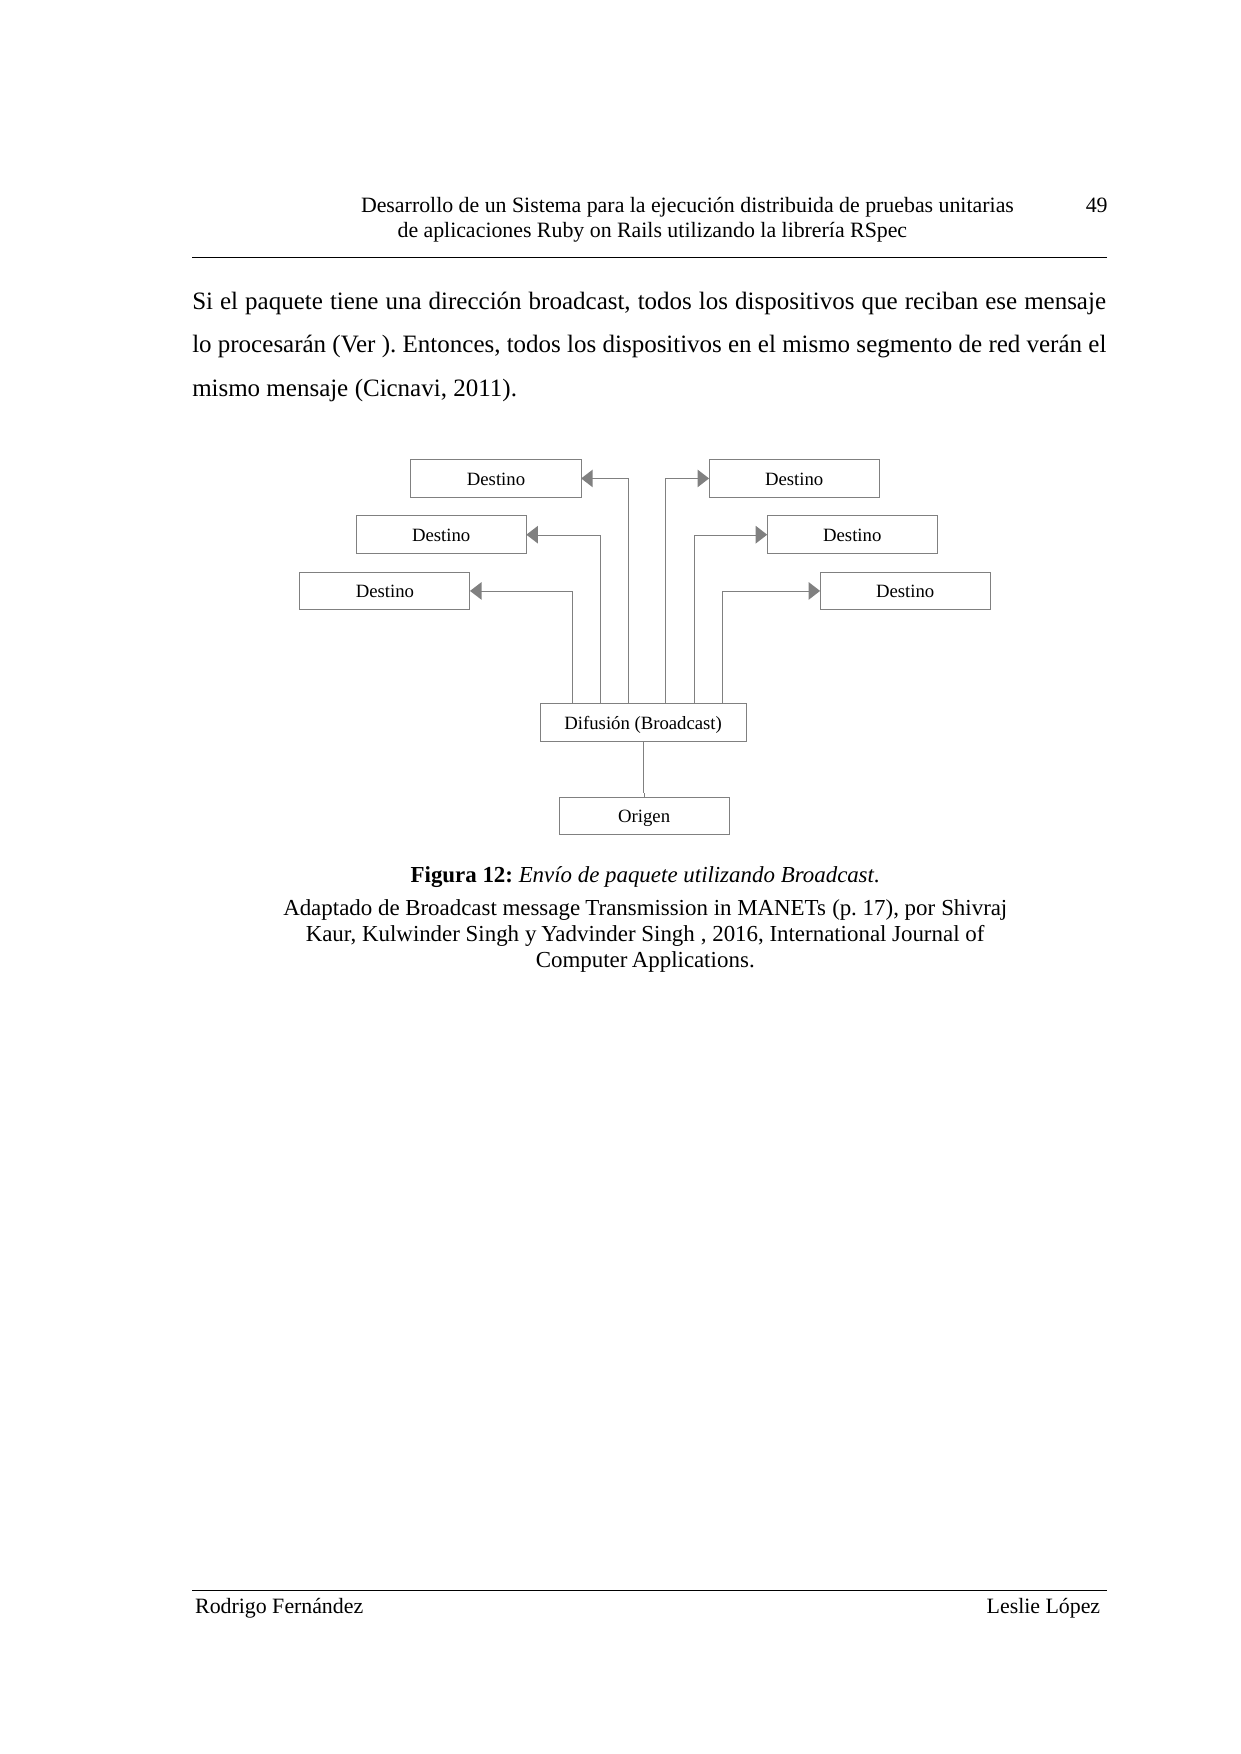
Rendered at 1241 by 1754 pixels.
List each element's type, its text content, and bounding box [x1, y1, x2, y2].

text Si el paquete tiene una dirección broadcast, todos los dispositivos que reciban ese mensaje lo procesarán (Ver ). Entonces, todos los dispositivos en el mismo segmento de red verán el mismo mensaje (Cicnavi, 2011)⁠. [192, 286, 1107, 401]
text Figura 12: Envío de paquete utilizando Broadcast. [257, 861, 1033, 888]
text Adaptado de Broadcast message Transmission in MANETs (p. 17), por Shivraj Kaur, Kulwinder Singh y Yadvinder Singh , 2016, International Journal of Computer Applications. [257, 893, 1033, 973]
